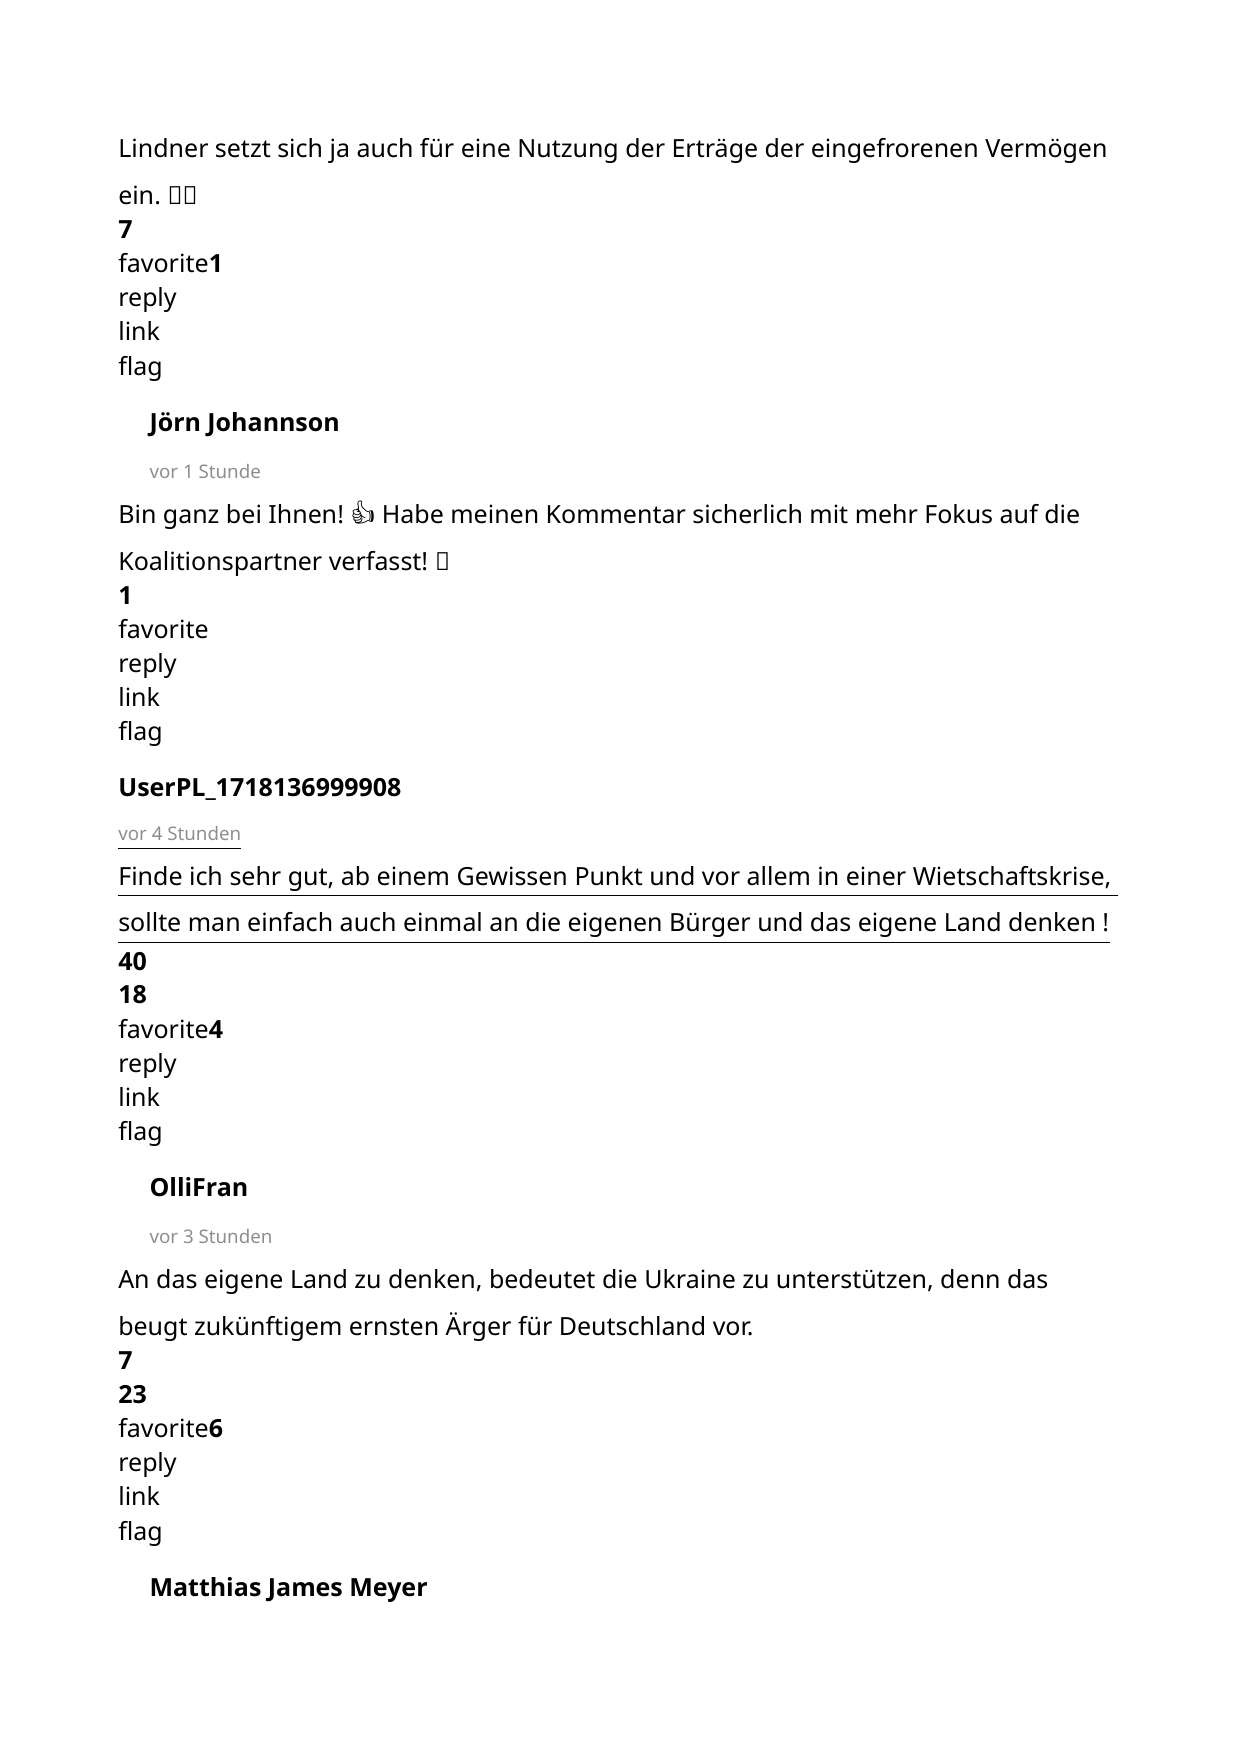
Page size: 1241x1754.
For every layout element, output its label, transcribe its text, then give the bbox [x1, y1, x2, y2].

text vor 4 Stunden [118, 820, 1122, 849]
text link [118, 1479, 1122, 1513]
text link [118, 314, 1122, 348]
text Jörn Johannson [149, 398, 1114, 438]
text reply [118, 1445, 1122, 1479]
text flag [118, 348, 1122, 382]
text reply [118, 646, 1122, 680]
text flag [118, 1113, 1122, 1147]
text 7 [118, 1343, 1122, 1377]
text vor 3 Stunden [149, 1219, 1122, 1249]
text favorite1 [118, 246, 1122, 280]
text favorite [118, 612, 1122, 646]
text 18 [118, 977, 1122, 1011]
text Matthias James Meyer [149, 1563, 1114, 1603]
text vor 1 Stunde [149, 454, 1122, 484]
text favorite4 [118, 1011, 1122, 1045]
text reply [118, 1045, 1122, 1079]
text Lindner setzt sich ja auch für eine Nutzung der Erträge der eingefrorenen Vermögen ein. 💪🏼 [118, 118, 1122, 212]
text UserPL_1718136999908 [118, 763, 1114, 804]
text OlliFran [149, 1163, 1114, 1204]
text 7 [118, 212, 1122, 246]
text link [118, 1079, 1122, 1113]
text 23 [118, 1377, 1122, 1411]
text An das eigene Land zu denken, bedeutet die Ukraine zu unterstützen, denn das beugt zukünftigem ernsten Ärger für Deutschland vor. [118, 1249, 1122, 1343]
text link [118, 680, 1122, 714]
text Bin ganz bei Ihnen! 👍 Habe meinen Kommentar sicherlich mit mehr Fokus auf die Koalitionspartner verfasst! 🤗 [118, 484, 1122, 577]
text flag [118, 714, 1122, 748]
text 1 [118, 577, 1122, 612]
text reply [118, 280, 1122, 314]
text 40 [118, 943, 1122, 977]
text flag [118, 1513, 1122, 1547]
text favorite6 [118, 1411, 1122, 1445]
text Finde ich sehr gut, ab einem Gewissen Punkt und vor allem in einer Wietschaftskrise, sollte man einfach auch einmal an die eigenen Bürger und das eigene Land denken ! [118, 849, 1122, 943]
